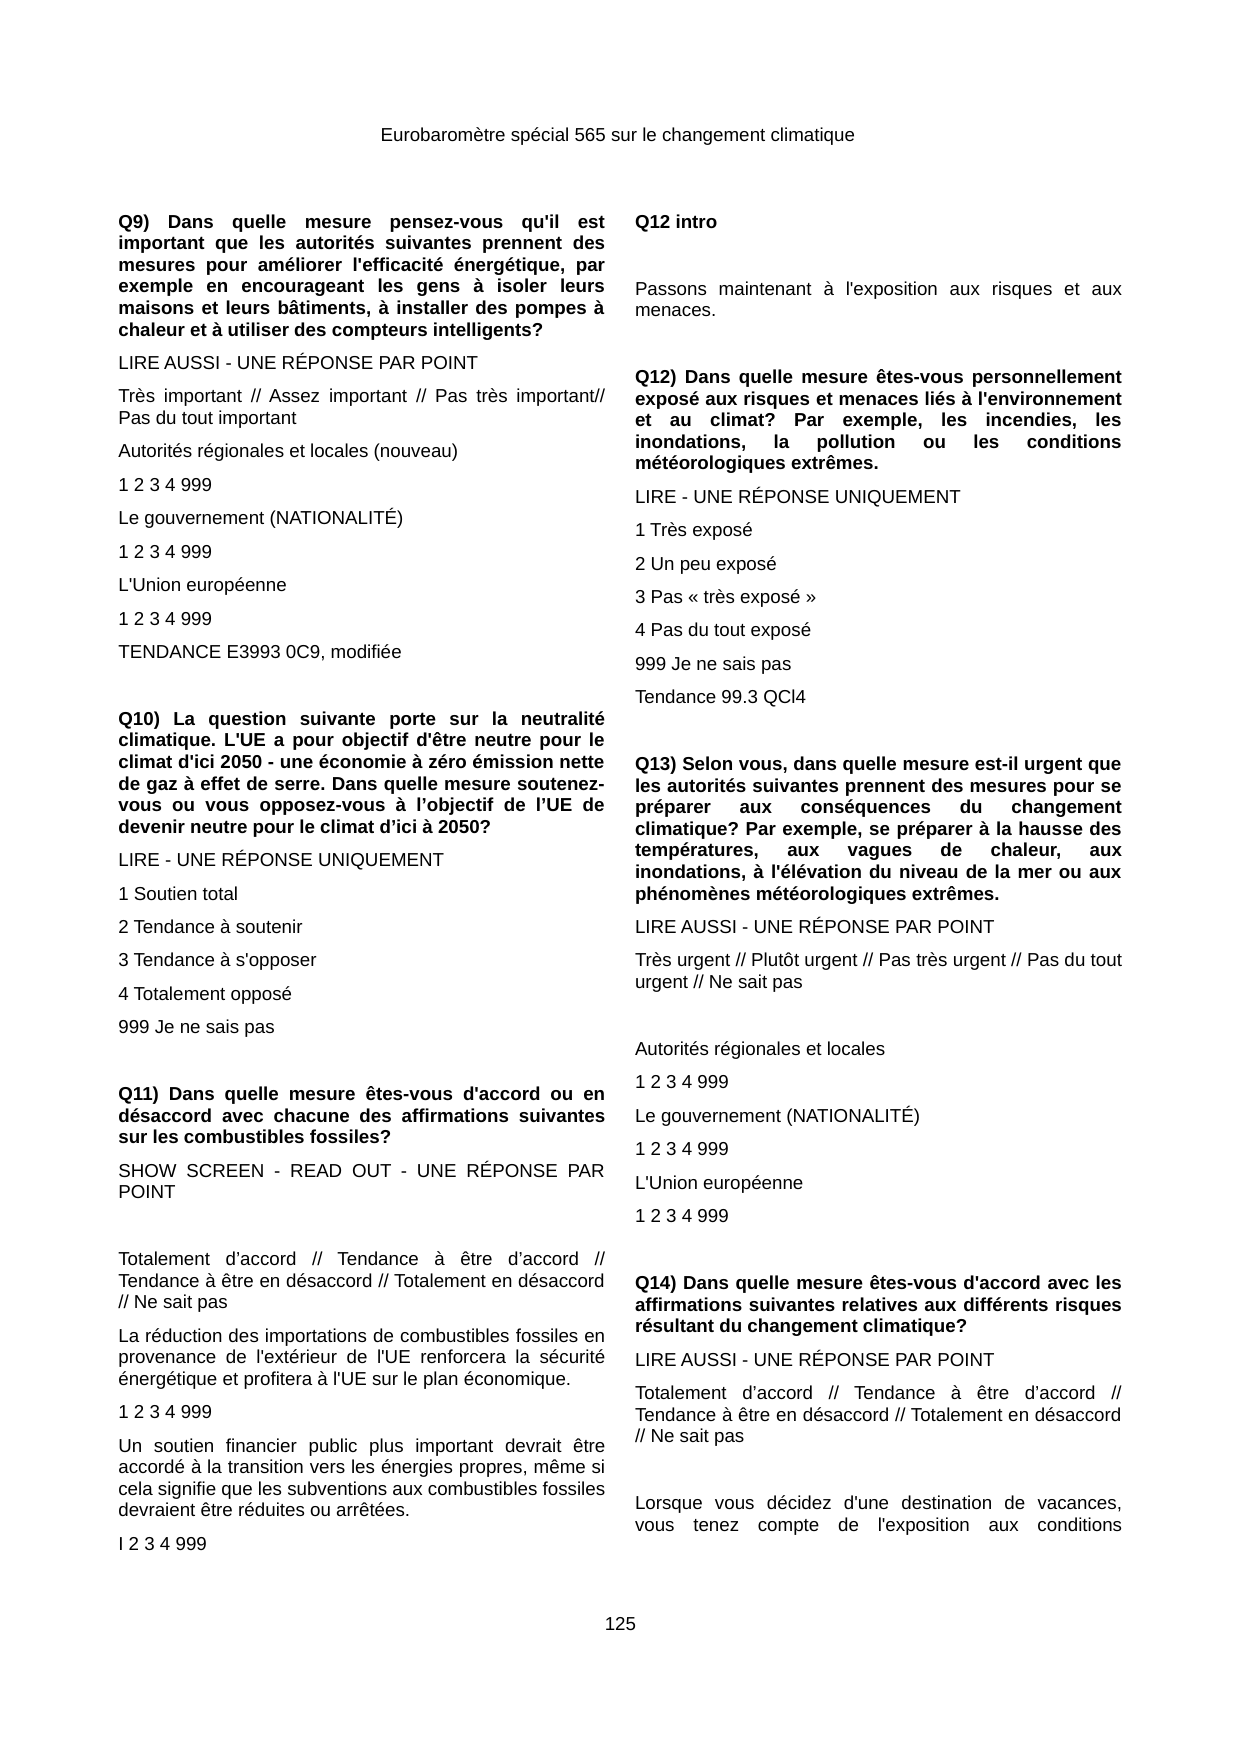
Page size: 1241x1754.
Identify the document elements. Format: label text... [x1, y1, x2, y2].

text Autorités régionales et locales [635, 1038, 1122, 1059]
text 1 Soutien total [118, 882, 605, 904]
text 2 Tendance à soutenir [118, 916, 605, 937]
text 999 Je ne sais pas [635, 653, 1122, 674]
text LIRE - UNE RÉPONSE UNIQUEMENT [118, 849, 605, 871]
text 1 2 3 4 999 [635, 1205, 1122, 1226]
text 4 Totalement opposé [118, 983, 605, 1004]
text LIRE - UNE RÉPONSE UNIQUEMENT [635, 486, 1122, 507]
text 1 2 3 4 999 [118, 541, 605, 562]
text 999 Je ne sais pas [118, 1016, 605, 1038]
text L'Union européenne [118, 574, 605, 596]
text Très important // Assez important // Pas très important// Pas du tout important [118, 385, 605, 428]
text Autorités régionales et locales (nouveau) [118, 440, 605, 462]
text Q12) Dans quelle mesure êtes-vous personnellement exposé aux risques et menaces liés à l'environnement et au climat? Par exemple, les incendies, les inondations, la pollution ou les conditions météorologiques extrêmes. [635, 366, 1122, 474]
text Totalement d’accord // Tendance à être d’accord // Tendance à être en désaccord // Totalement en désaccord // Ne sait pas [118, 1248, 605, 1313]
text 4 Pas du tout exposé [635, 619, 1122, 641]
text LIRE AUSSI - UNE RÉPONSE PAR POINT [635, 1348, 1122, 1370]
text 1 Très exposé [635, 519, 1122, 541]
text 1 2 3 4 999 [118, 474, 605, 495]
text Très urgent // Plutôt urgent // Pas très urgent // Pas du tout urgent // Ne sait pas [635, 949, 1122, 992]
text Lorsque vous décidez d'une destination de vacances, vous tenez compte de l'exposition aux conditions [635, 1492, 1122, 1535]
text 1 2 3 4 999 [118, 1401, 605, 1423]
text Totalement d’accord // Tendance à être d’accord // Tendance à être en désaccord // Totalement en désaccord // Ne sait pas [635, 1382, 1122, 1446]
text Le gouvernement (NATIONALITÉ) [635, 1104, 1122, 1126]
text Q14) Dans quelle mesure êtes-vous d'accord avec les affirmations suivantes relatives aux différents risques résultant du changement climatique? [635, 1272, 1122, 1336]
text Passons maintenant à l'exposition aux risques et aux menaces. [635, 277, 1122, 321]
text 1 2 3 4 999 [635, 1071, 1122, 1093]
text 1 2 3 4 999 [118, 607, 605, 629]
text L'Union européenne [635, 1171, 1122, 1193]
text TENDANCE E3993 0C9, modifiée [118, 641, 605, 662]
text Q9) Dans quelle mesure pensez-vous qu'il est important que les autorités suivantes prennent des mesures pour améliorer l'efficacité énergétique, par exemple en encourageant les gens à isoler leurs maisons et leurs bâtiments, à installer des pompes à chaleur et à utiliser des compteurs intelligents? [118, 211, 605, 340]
text 1 2 3 4 999 [635, 1138, 1122, 1159]
text Q10) La question suivante porte sur la neutralité climatique. L'UE a pour objectif d'être neutre pour le climat d'ici 2050 - une économie à zéro émission nette de gaz à effet de serre. Dans quelle mesure soutenez-vous ou vous opposez-vous à l’objectif de l’UE de devenir neutre pour le climat d’ici à 2050? [118, 708, 605, 837]
text I 2 3 4 999 [118, 1533, 605, 1554]
text Le gouvernement (NATIONALITÉ) [118, 507, 605, 529]
text La réduction des importations de combustibles fossiles en provenance de l'extérieur de l'UE renforcera la sécurité énergétique et profitera à l'UE sur le plan économique. [118, 1324, 605, 1389]
text LIRE AUSSI - UNE RÉPONSE PAR POINT [635, 916, 1122, 937]
text Tendance 99.3 QCl4 [635, 686, 1122, 708]
text Q12 intro [635, 211, 1122, 232]
text 3 Tendance à s'opposer [118, 949, 605, 971]
text 2 Un peu exposé [635, 552, 1122, 574]
text SHOW SCREEN - READ OUT - UNE RÉPONSE PAR POINT [118, 1159, 605, 1203]
text LIRE AUSSI - UNE RÉPONSE PAR POINT [118, 352, 605, 373]
text 3 Pas « très exposé » [635, 586, 1122, 607]
text Un soutien financier public plus important devrait être accordé à la transition vers les énergies propres, même si cela signifie que les subventions aux combustibles fossiles devraient être réduites ou arrêtées. [118, 1434, 605, 1521]
text Q13) Selon vous, dans quelle mesure est-il urgent que les autorités suivantes prennent des mesures pour se préparer aux conséquences du changement climatique? Par exemple, se préparer à la hausse des températures, aux vagues de chaleur, aux inondations, à l'élévation du niveau de la mer ou aux phénomènes météorologiques extrêmes. [635, 753, 1122, 904]
text Q11) Dans quelle mesure êtes-vous d'accord ou en désaccord avec chacune des affirmations suivantes sur les combustibles fossiles? [118, 1083, 605, 1148]
